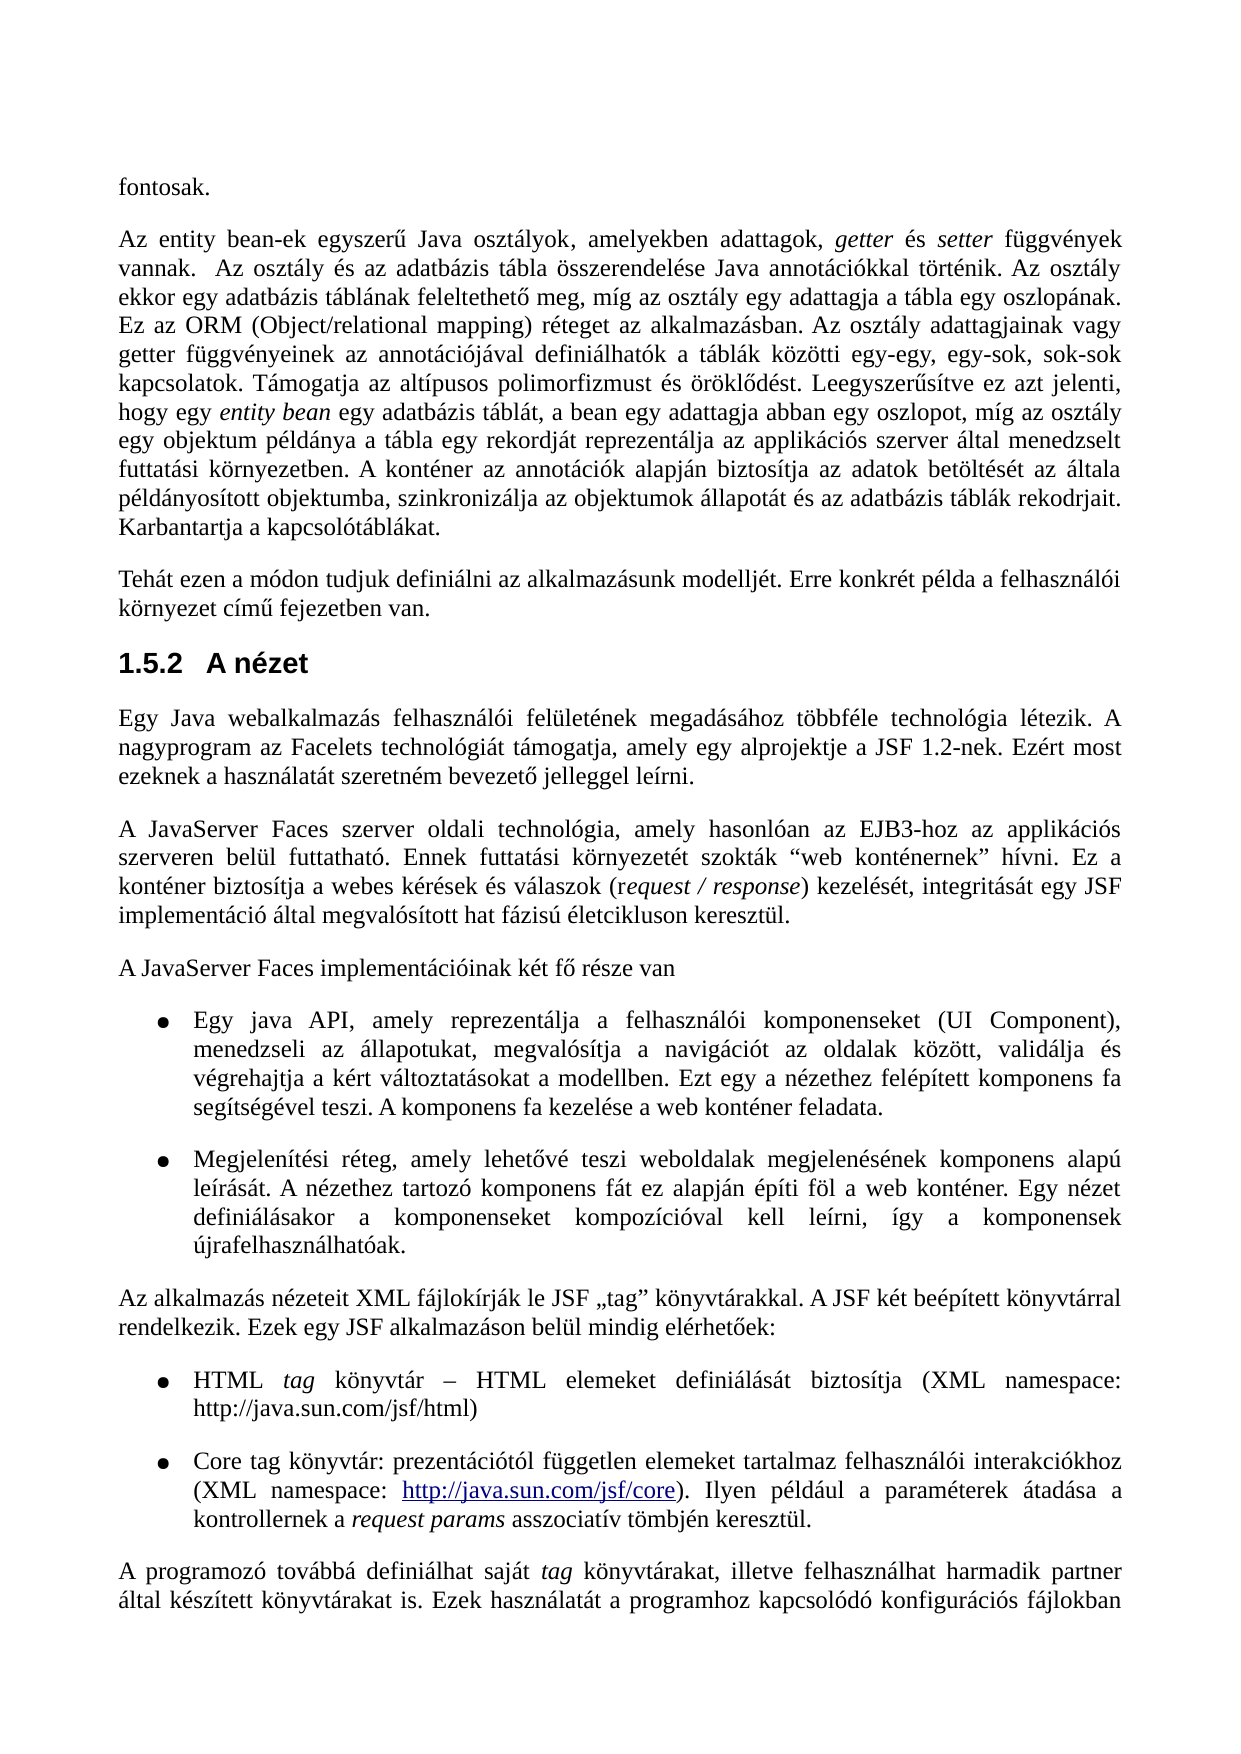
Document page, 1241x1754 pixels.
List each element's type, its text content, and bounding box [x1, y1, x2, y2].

text A JavaServer Faces szerver oldali technológia, amely hasonlóan az EJB3-hoz az applikációs szerveren belül futtatható. Ennek futtatási környezetét szokták “web konténernek” hívni. Ez a konténer biztosítja a webes kérések és válaszok (request / response) kezelését, integritását egy JSF implementáció által megvalósított hat fázisú életcikluson keresztül. [118, 814, 1122, 929]
text Az alkalmazás nézeteit XML fájlokírják le JSF „tag” könyvtárakkal. A JSF két beépített könyvtárral rendelkezik. Ezek egy JSF alkalmazáson belül mindig elérhetőek: [118, 1283, 1122, 1341]
list HTML tag könyvtár – HTML elemeket definiálását biztosítja (XML namespace: http://java.sun.com/jsf/html) [156, 1365, 1122, 1422]
text Tehát ezen a módon tudjuk definiálni az alkalmazásunk modelljét. Erre konkrét példa a felhasználói környezet című fejezetben van. [118, 564, 1122, 622]
text A JavaServer Faces implementációinak két fő része van [118, 953, 1122, 981]
subtitle A nézet [118, 646, 1122, 679]
text Az entity bean-ek egyszerű Java osztályok, amelyekben adattagok, getter és setter függvények vannak. Az osztály és az adatbázis tábla összerendelése Java annotációkkal történik. Az osztály ekkor egy adatbázis táblának feleltethető meg, míg az osztály egy adattagja a tábla egy oszlopának. Ez az ORM (Object/relational mapping) réteget az alkalmazásban. Az osztály adattagjainak vagy getter függvényeinek az annotációjával definiálhatók a táblák közötti egy-egy, egy-sok, sok-sok kapcsolatok. Támogatja az altípusos polimorfizmust és öröklődést. Leegyszerűsítve ez azt jelenti, hogy egy entity bean egy adatbázis táblát, a bean egy adattagja abban egy oszlopot, míg az osztály egy objektum példánya a tábla egy rekordját reprezentálja az applikációs szerver által menedzselt futtatási környezetben. A konténer az annotációk alapján biztosítja az adatok betöltését az általa példányosított objektumba, szinkronizálja az objektumok állapotát és az adatbázis táblák rekodrjait. Karbantartja a kapcsolótáblákat. [118, 224, 1122, 541]
text fontosak. [118, 172, 1122, 200]
list Megjelenítési réteg, amely lehetővé teszi weboldalak megjelenésének komponens alapú leírását. A nézethez tartozó komponens fát ez alapján építi föl a web konténer. Egy nézet definiálásakor a komponenseket kompozícióval kell leírni, így a komponensek újrafelhasználhatóak. [156, 1144, 1122, 1259]
list Core tag könyvtár: prezentációtól független elemeket tartalmaz felhasználói interakciókhoz (XML namespace: http://java.sun.com/jsf/core). Ilyen például a paraméterek átadása a kontrollernek a request params asszociatív tömbjén keresztül. [156, 1446, 1122, 1532]
list Egy java API, amely reprezentálja a felhasználói komponenseket (UI Component), menedzseli az állapotukat, megvalósítja a navigációt az oldalak között, validálja és végrehajtja a kért változtatásokat a modellben. Ezt egy a nézethez felépített komponens fa segítségével teszi. A komponens fa kezelése a web konténer feladata. [156, 1005, 1122, 1120]
text Egy Java webalkalmazás felhasználói felületének megadásához többféle technológia létezik. A nagyprogram az Facelets technológiát támogatja, amely egy alprojektje a JSF 1.2-nek. Ezért most ezeknek a használatát szeretném bevezető jelleggel leírni. [118, 703, 1122, 790]
text A programozó továbbá definiálhat saját tag könyvtárakat, illetve felhasználhat harmadik partner által készített könyvtárakat is. Ezek használatát a programhoz kapcsolódó konfigurációs fájlokban [118, 1556, 1122, 1614]
